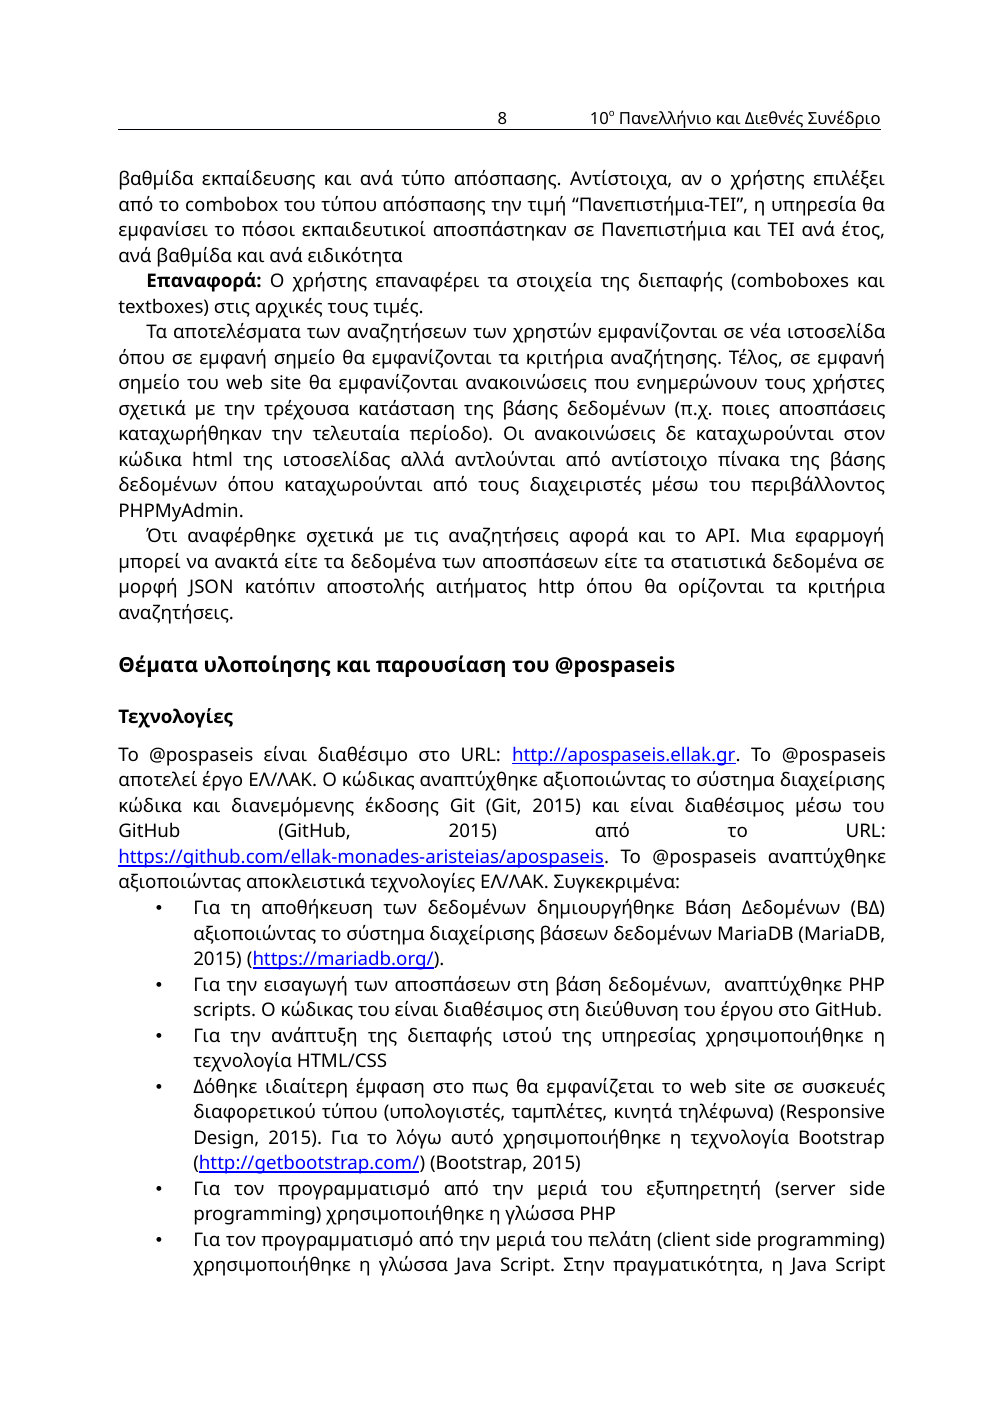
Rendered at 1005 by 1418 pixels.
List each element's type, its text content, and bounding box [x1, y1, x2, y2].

subtitle Θέματα υλοποίησης και παρουσίαση του @pospaseis [118, 650, 886, 678]
text Το @pospaseis είναι διαθέσιμο στο URL: http://apospaseis.ellak.gr. Το @pospaseis αποτελεί έργο ΕΛ/ΛΑΚ. Ο κώδικας αναπτύχθηκε αξιοποιώντας το σύστημα διαχείρισης κώδικα και διανεμόμενης έκδοσης Git (Git, 2015) και είναι διαθέσιμος μέσω του GitHub (GitHub, 2015) από το URL: https://github.com/ellak-monades-aristeias/apospaseis. Το @pospaseis αναπτύχθηκε αξιοποιώντας αποκλειστικά τεχνολογίες ΕΛ/ΛΑΚ. Συγκεκριμένα: [118, 741, 886, 894]
text Επαναφορά: Ο χρήστης επαναφέρει τα στοιχεία της διεπαφής (comboboxes και textboxes) στις αρχικές τους τιμές. [118, 267, 886, 318]
subtitle Τεχνολογίες [118, 704, 886, 729]
list Για την ανάπτυξη της διεπαφής ιστού της υπηρεσίας χρησιμοποιήθηκε η τεχνολογία HTML/CSS [156, 1022, 886, 1073]
list Για τον προγραμματισμό από την μεριά του πελάτη (client side programming) χρησιμοποιήθηκε η γλώσσα Java Script. Στην πραγματικότητα, η Java Script [156, 1226, 886, 1277]
list Για τη αποθήκευση των δεδομένων δημιουργήθηκε Βάση Δεδομένων (ΒΔ) αξιοποιώντας το σύστημα διαχείρισης βάσεων δεδομένων MariaDB (MariaDB, 2015) (https://mariadb.org/). [156, 894, 886, 971]
list Δόθηκε ιδιαίτερη έμφαση στο πως θα εμφανίζεται το web site σε συσκευές διαφορετικού τύπου (υπολογιστές, ταμπλέτες, κινητά τηλέφωνα) (Responsive Design, 2015). Για το λόγω αυτό χρησιμοποιήθηκε η τεχνολογία Bootstrap (http://getbootstrap.com/) (Bootstrap, 2015) [156, 1073, 886, 1175]
text βαθμίδα εκπαίδευσης και ανά τύπο απόσπασης. Αντίστοιχα, αν ο χρήστης επιλέξει από το combobox του τύπου απόσπασης την τιμή “Πανεπιστήμια-ΤΕΙ”, η υπηρεσία θα εμφανίσει το πόσοι εκπαιδευτικοί αποσπάστηκαν σε Πανεπιστήμια και ΤΕΙ ανά έτος, ανά βαθμίδα και ανά ειδικότητα [118, 165, 886, 267]
list Για την εισαγωγή των αποσπάσεων στη βάση δεδομένων, αναπτύχθηκε PHP scripts. Ο κώδικας του είναι διαθέσιμος στη διεύθυνση του έργου στο GitHub. [156, 971, 886, 1022]
list Για τον προγραμματισμό από την μεριά του εξυπηρετητή (server side programming) χρησιμοποιήθηκε η γλώσσα PHP [156, 1175, 886, 1226]
text Ότι αναφέρθηκε σχετικά με τις αναζητήσεις αφορά και το API. Μια εφαρμογή μπορεί να ανακτά είτε τα δεδομένα των αποσπάσεων είτε τα στατιστικά δεδομένα σε μορφή JSON κατόπιν αποστολής αιτήματος http όπου θα ορίζονται τα κριτήρια αναζητήσεις. [118, 523, 886, 625]
text Τα αποτελέσματα των αναζητήσεων των χρηστών εμφανίζονται σε νέα ιστοσελίδα όπου σε εμφανή σημείο θα εμφανίζονται τα κριτήρια αναζήτησης. Τέλος, σε εμφανή σημείο του web site θα εμφανίζονται ανακοινώσεις που ενημερώνουν τους χρήστες σχετικά με την τρέχουσα κατάσταση της βάσης δεδομένων (π.χ. ποιες αποσπάσεις καταχωρήθηκαν την τελευταία περίοδο). Οι ανακοινώσεις δε καταχωρούνται στον κώδικα html της ιστοσελίδας αλλά αντλούνται από αντίστοιχο πίνακα της βάσης δεδομένων όπου καταχωρούνται από τους διαχειριστές μέσω του περιβάλλοντος PHPMyAdmin. [118, 318, 886, 523]
